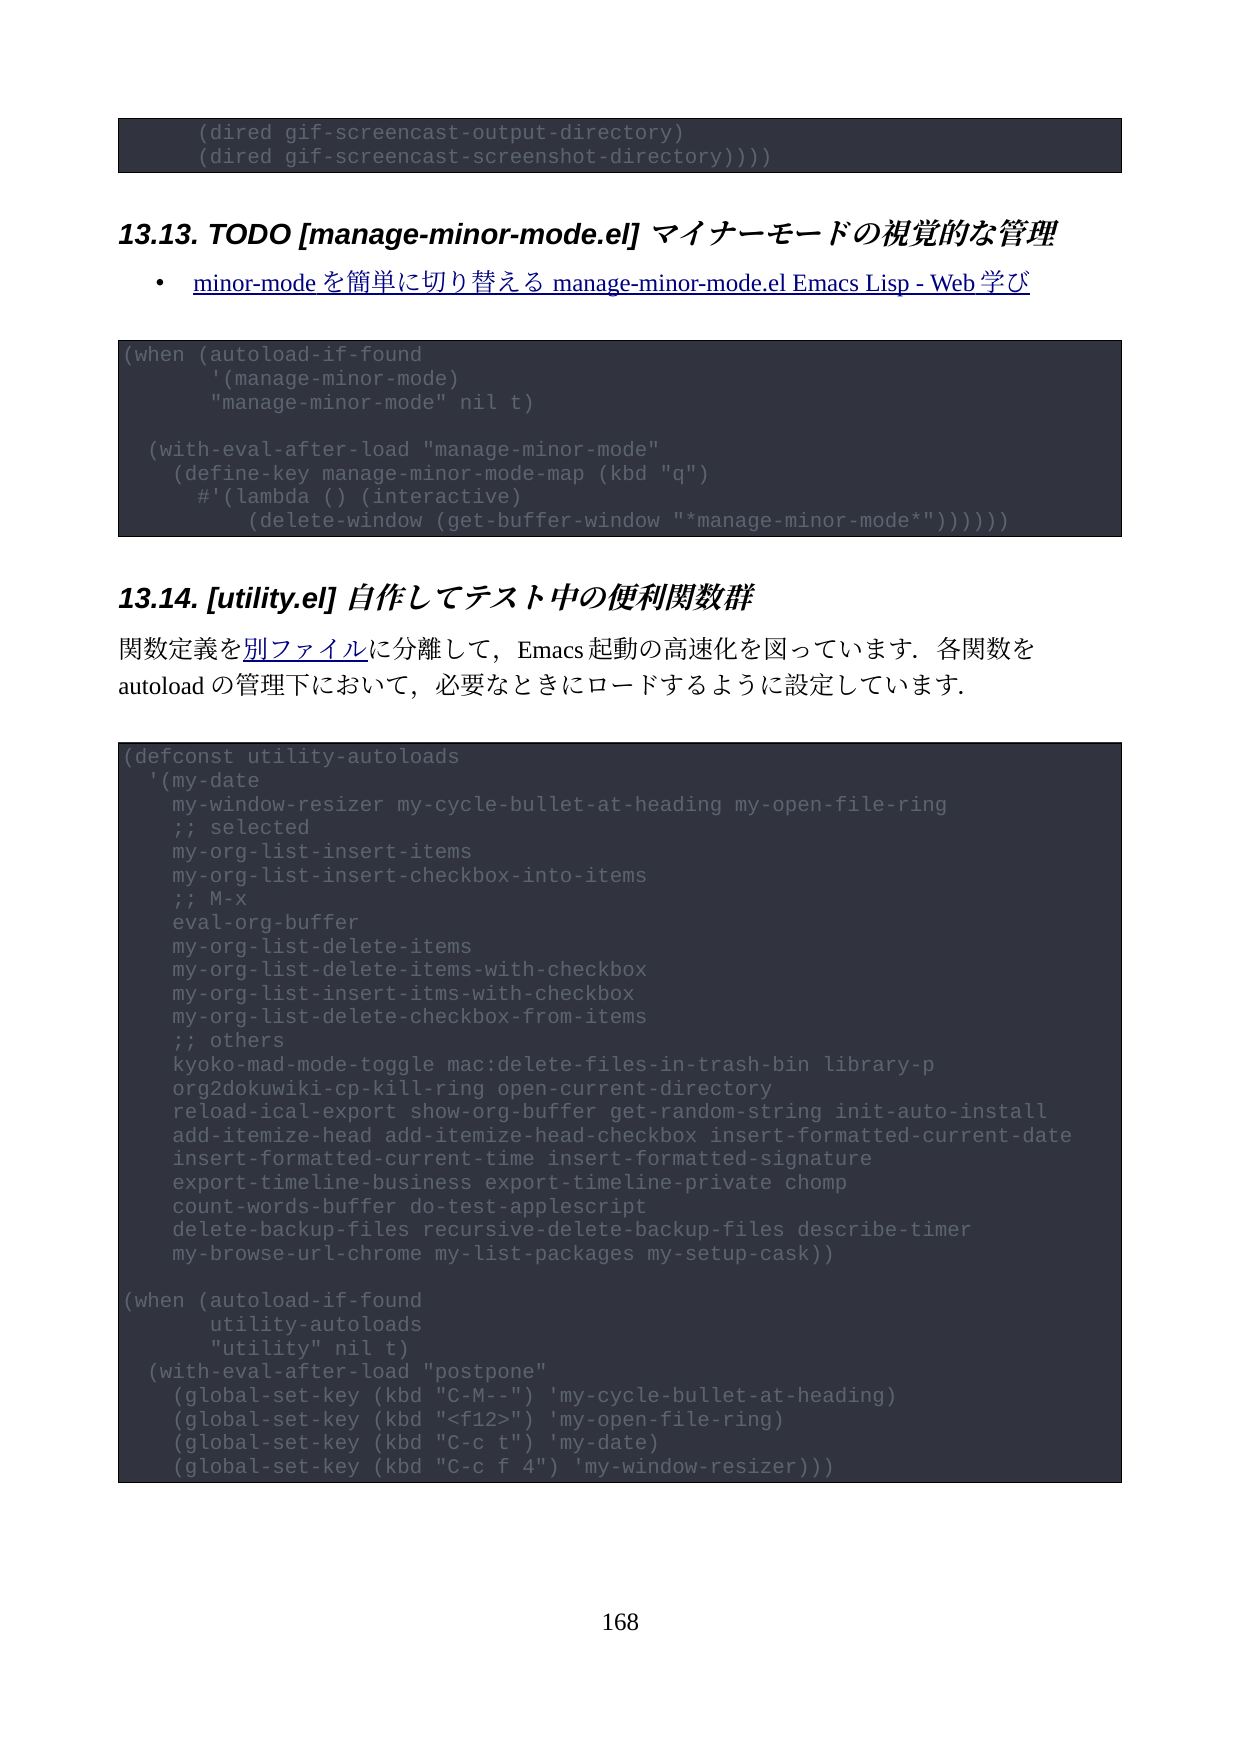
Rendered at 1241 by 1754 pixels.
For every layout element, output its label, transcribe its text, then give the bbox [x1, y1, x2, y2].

text (defconst utility-autoloads [119, 744, 1121, 766]
text org2dokuwiki-cp-kill-ring open-current-directory [119, 1073, 1121, 1097]
text eval-org-buffer [119, 908, 1121, 932]
text "utility" nil t) [119, 1334, 1121, 1357]
text my-org-list-delete-checkbox-from-items [119, 1003, 1121, 1026]
text my-browse-url-chrome my-list-packages my-setup-cask)) [119, 1239, 1121, 1263]
text '(manage-minor-mode) [119, 364, 1121, 388]
text '(my-date [119, 766, 1121, 790]
text (define-key manage-minor-mode-map (kbd "q") [119, 459, 1121, 482]
text (dired gif-screencast-screenshot-directory)))) [119, 142, 1121, 172]
text kyoko-mad-mode-toggle mac:delete-files-in-trash-bin library-p [119, 1050, 1121, 1073]
text ;; M-x [119, 884, 1121, 908]
text (dired gif-screencast-output-directory) [119, 119, 1121, 142]
text my-org-list-insert-itms-with-checkbox [119, 979, 1121, 1003]
text add-itemize-head add-itemize-head-checkbox insert-formatted-current-date [119, 1121, 1121, 1144]
text (global-set-key (kbd "C-c f 4") 'my-window-resizer))) [119, 1452, 1121, 1482]
text ;; others [119, 1026, 1121, 1050]
text my-org-list-delete-items [119, 932, 1121, 955]
text #'(lambda () (interactive) [119, 482, 1121, 506]
text "manage-minor-mode" nil t) [119, 388, 1121, 411]
text (with-eval-after-load "manage-minor-mode" [119, 435, 1121, 459]
text my-org-list-insert-items [119, 837, 1121, 861]
text (global-set-key (kbd "C-c t") 'my-date) [119, 1428, 1121, 1452]
text 関数定義を別ファイルに分離して，Emacs起動の高速化を図っています．各関数を autoload の管理下において，必要なときにロードするように設定しています． [118, 629, 1122, 730]
text (delete-window (get-buffer-window "*manage-minor-mode*")))))) [119, 506, 1121, 536]
text my-window-resizer my-cycle-bullet-at-heading my-open-file-ring [119, 790, 1121, 813]
text my-org-list-delete-items-with-checkbox [119, 955, 1121, 979]
text (global-set-key (kbd "C-M--") 'my-cycle-bullet-at-heading) [119, 1381, 1121, 1404]
text utility-autoloads [119, 1310, 1121, 1334]
text count-words-buffer do-test-applescript [119, 1192, 1121, 1215]
text delete-backup-files recursive-delete-backup-files describe-timer [119, 1215, 1121, 1239]
list minor-modeを簡単に切り替える manage-minor-mode.el Emacs Lisp - Web学び [156, 265, 1122, 328]
subtitle TODO [manage-minor-mode.el] マイナーモードの視覚的な管理 [118, 211, 1122, 253]
text (when (autoload-if-found [119, 341, 1121, 364]
text (when (autoload-if-found [119, 1286, 1121, 1310]
text reload-ical-export show-org-buffer get-random-string init-auto-install [119, 1097, 1121, 1121]
text ;; selected [119, 813, 1121, 837]
subtitle [utility.el] 自作してテスト中の便利関数群 [118, 575, 1122, 617]
text export-timeline-business export-timeline-private chomp [119, 1168, 1121, 1192]
text my-org-list-insert-checkbox-into-items [119, 861, 1121, 884]
text (with-eval-after-load "postpone" [119, 1357, 1121, 1381]
text (global-set-key (kbd "<f12>") 'my-open-file-ring) [119, 1404, 1121, 1428]
text insert-formatted-current-time insert-formatted-signature [119, 1144, 1121, 1168]
